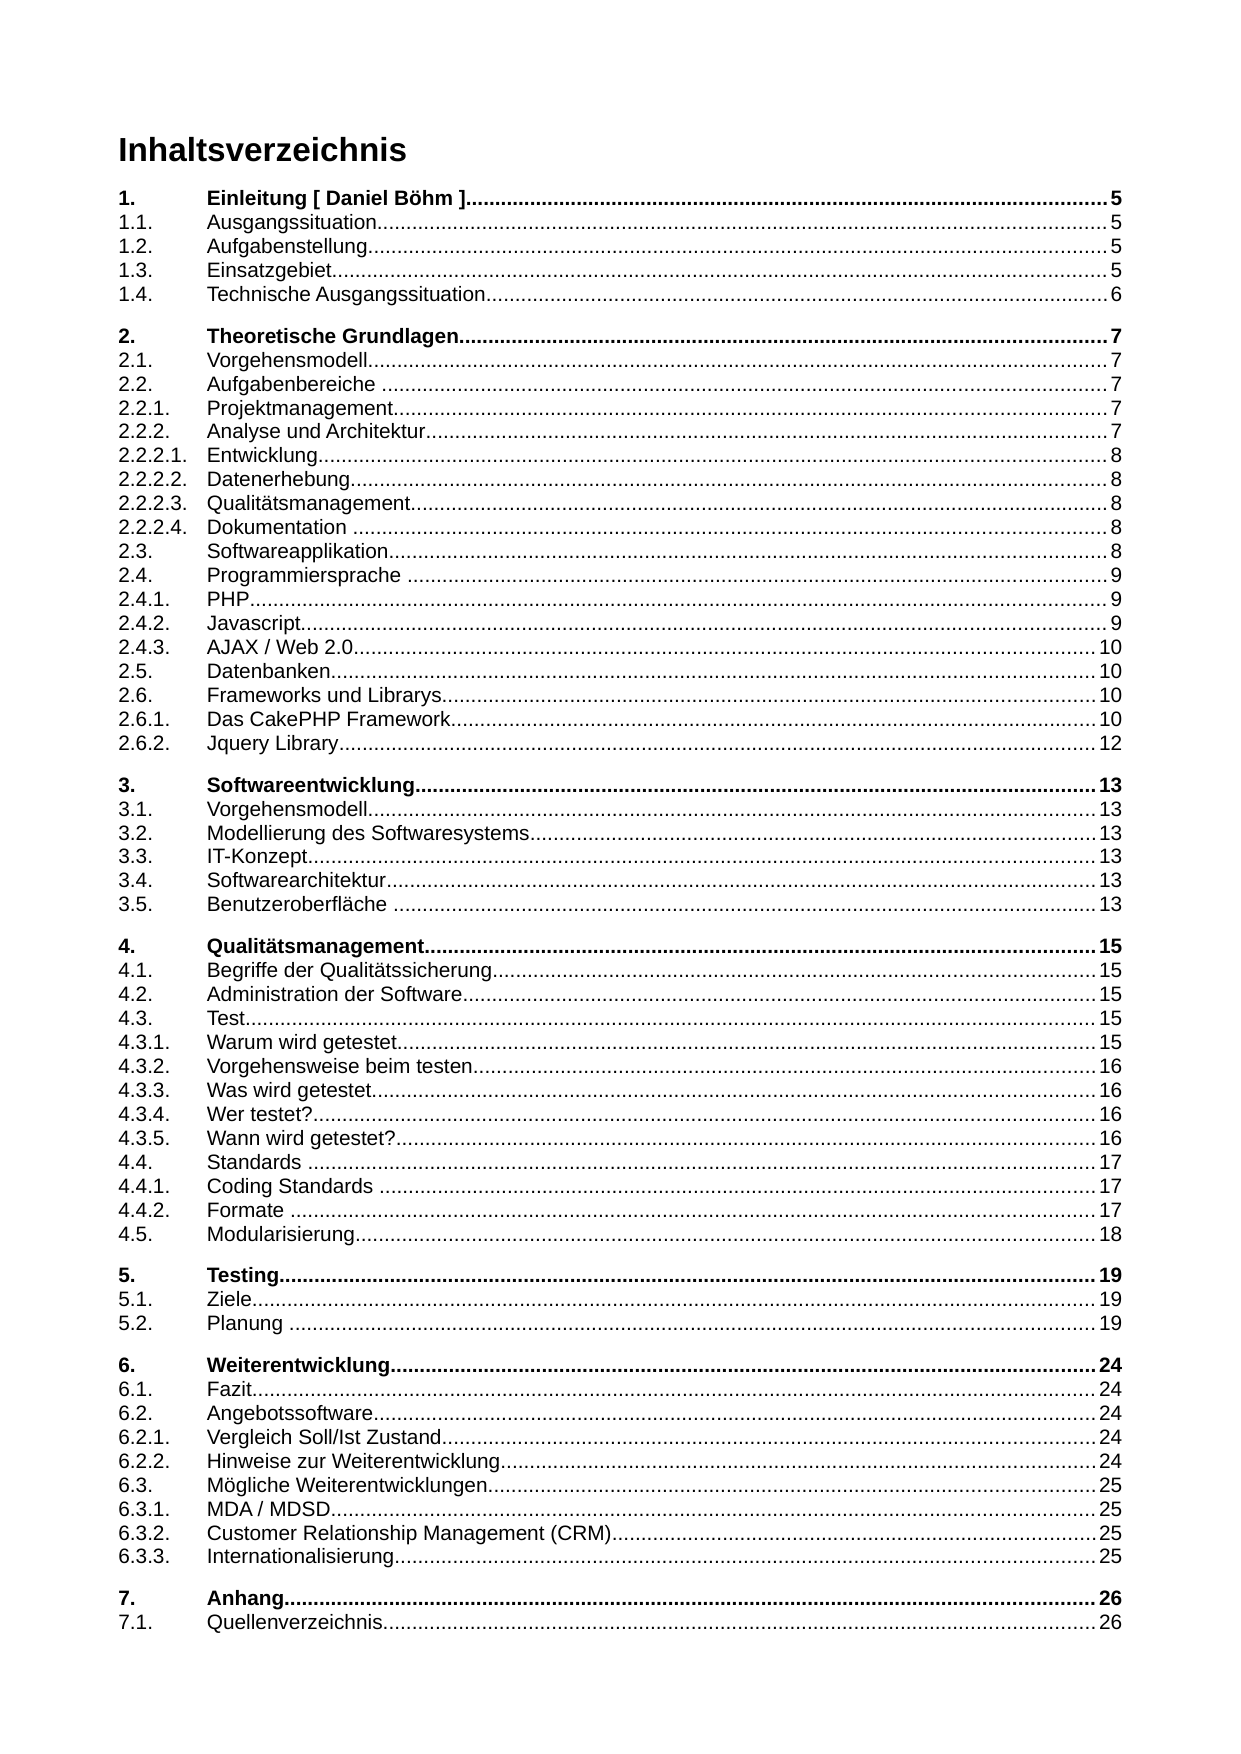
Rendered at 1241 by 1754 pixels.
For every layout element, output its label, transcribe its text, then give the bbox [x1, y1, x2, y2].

text 3.2. Modellierung des Softwaresystems 13 [118, 820, 1122, 844]
text 4.4. Standards 17 [118, 1149, 1122, 1173]
text 2.2.2.2. Datenerhebung 8 [118, 467, 1122, 491]
text 6.3. Mögliche Weiterentwicklungen 25 [118, 1472, 1122, 1496]
text 1.2. Aufgabenstellung 5 [118, 234, 1122, 258]
text 4.2. Administration der Software 15 [118, 982, 1122, 1006]
text 2.2.1. Projektmanagement 7 [118, 395, 1122, 419]
text 3.5. Benutzeroberfläche 13 [118, 892, 1122, 916]
text 2.4.1. PHP 9 [118, 587, 1122, 611]
text 5.1. Ziele 19 [118, 1287, 1122, 1311]
text 2.2.2.3. Qualitätsmanagement 8 [118, 491, 1122, 515]
text 2.4.2. Javascript 9 [118, 611, 1122, 635]
text 4.4.1. Coding Standards 17 [118, 1173, 1122, 1197]
text 2.2.2. Analyse und Architektur 7 [118, 419, 1122, 443]
text 6.2.1. Vergleich Soll/Ist Zustand 24 [118, 1424, 1122, 1448]
text 4.3.5. Wann wird getestet? 16 [118, 1126, 1122, 1149]
text 4.3. Test 15 [118, 1006, 1122, 1030]
text 2.2.2.1. Entwicklung 8 [118, 443, 1122, 467]
text 6.3.2. Customer Relationship Management (CRM) 25 [118, 1520, 1122, 1544]
text 2.6.2. Jquery Library 12 [118, 731, 1122, 755]
text 5.2. Planung 19 [118, 1311, 1122, 1335]
text 2. Theoretische Grundlagen 7 [118, 323, 1122, 347]
text 6.3.1. MDA / MDSD 25 [118, 1496, 1122, 1520]
text 3.4. Softwarearchitektur 13 [118, 868, 1122, 892]
text 1.4. Technische Ausgangssituation 6 [118, 282, 1122, 306]
text 1.3. Einsatzgebiet 5 [118, 258, 1122, 282]
text 2.6. Frameworks und Librarys 10 [118, 683, 1122, 707]
text 7. Anhang 26 [118, 1586, 1122, 1610]
text 3.3. IT-Konzept 13 [118, 844, 1122, 868]
text 2.2.2.4. Dokumentation 8 [118, 515, 1122, 539]
text 4.3.3. Was wird getestet 16 [118, 1078, 1122, 1102]
text 2.2. Aufgabenbereiche 7 [118, 371, 1122, 395]
text 2.1. Vorgehensmodell 7 [118, 347, 1122, 371]
text 4.1. Begriffe der Qualitätssicherung 15 [118, 958, 1122, 982]
text 2.6.1. Das CakePHP Framework 10 [118, 707, 1122, 731]
text 3.1. Vorgehensmodell 13 [118, 796, 1122, 820]
text 3. Softwareentwicklung 13 [118, 772, 1122, 796]
text 6.1. Fazit 24 [118, 1377, 1122, 1401]
text 1. Einleitung [ Daniel Böhm ] 5 [118, 186, 1122, 210]
text 7.1. Quellenverzeichnis 26 [118, 1610, 1122, 1634]
text 1.1. Ausgangssituation 5 [118, 210, 1122, 234]
text 2.4.3. AJAX / Web 2.0 10 [118, 635, 1122, 659]
text 2.3. Softwareapplikation 8 [118, 539, 1122, 563]
text 4.4.2. Formate 17 [118, 1197, 1122, 1221]
text 2.5. Datenbanken 10 [118, 659, 1122, 683]
text 6.2.2. Hinweise zur Weiterentwicklung 24 [118, 1448, 1122, 1472]
subtitle Inhaltsverzeichnis [118, 130, 1122, 168]
text 4. Qualitätsmanagement 15 [118, 934, 1122, 958]
text 6. Weiterentwicklung 24 [118, 1353, 1122, 1377]
text 6.3.3. Internationalisierung 25 [118, 1544, 1122, 1568]
text 6.2. Angebotssoftware 24 [118, 1401, 1122, 1424]
text 4.3.2. Vorgehensweise beim testen 16 [118, 1054, 1122, 1078]
text 4.3.1. Warum wird getestet 15 [118, 1030, 1122, 1054]
text 4.5. Modularisierung 18 [118, 1221, 1122, 1245]
text 4.3.4. Wer testet? 16 [118, 1102, 1122, 1126]
text 2.4. Programmiersprache 9 [118, 563, 1122, 587]
text 5. Testing 19 [118, 1263, 1122, 1287]
